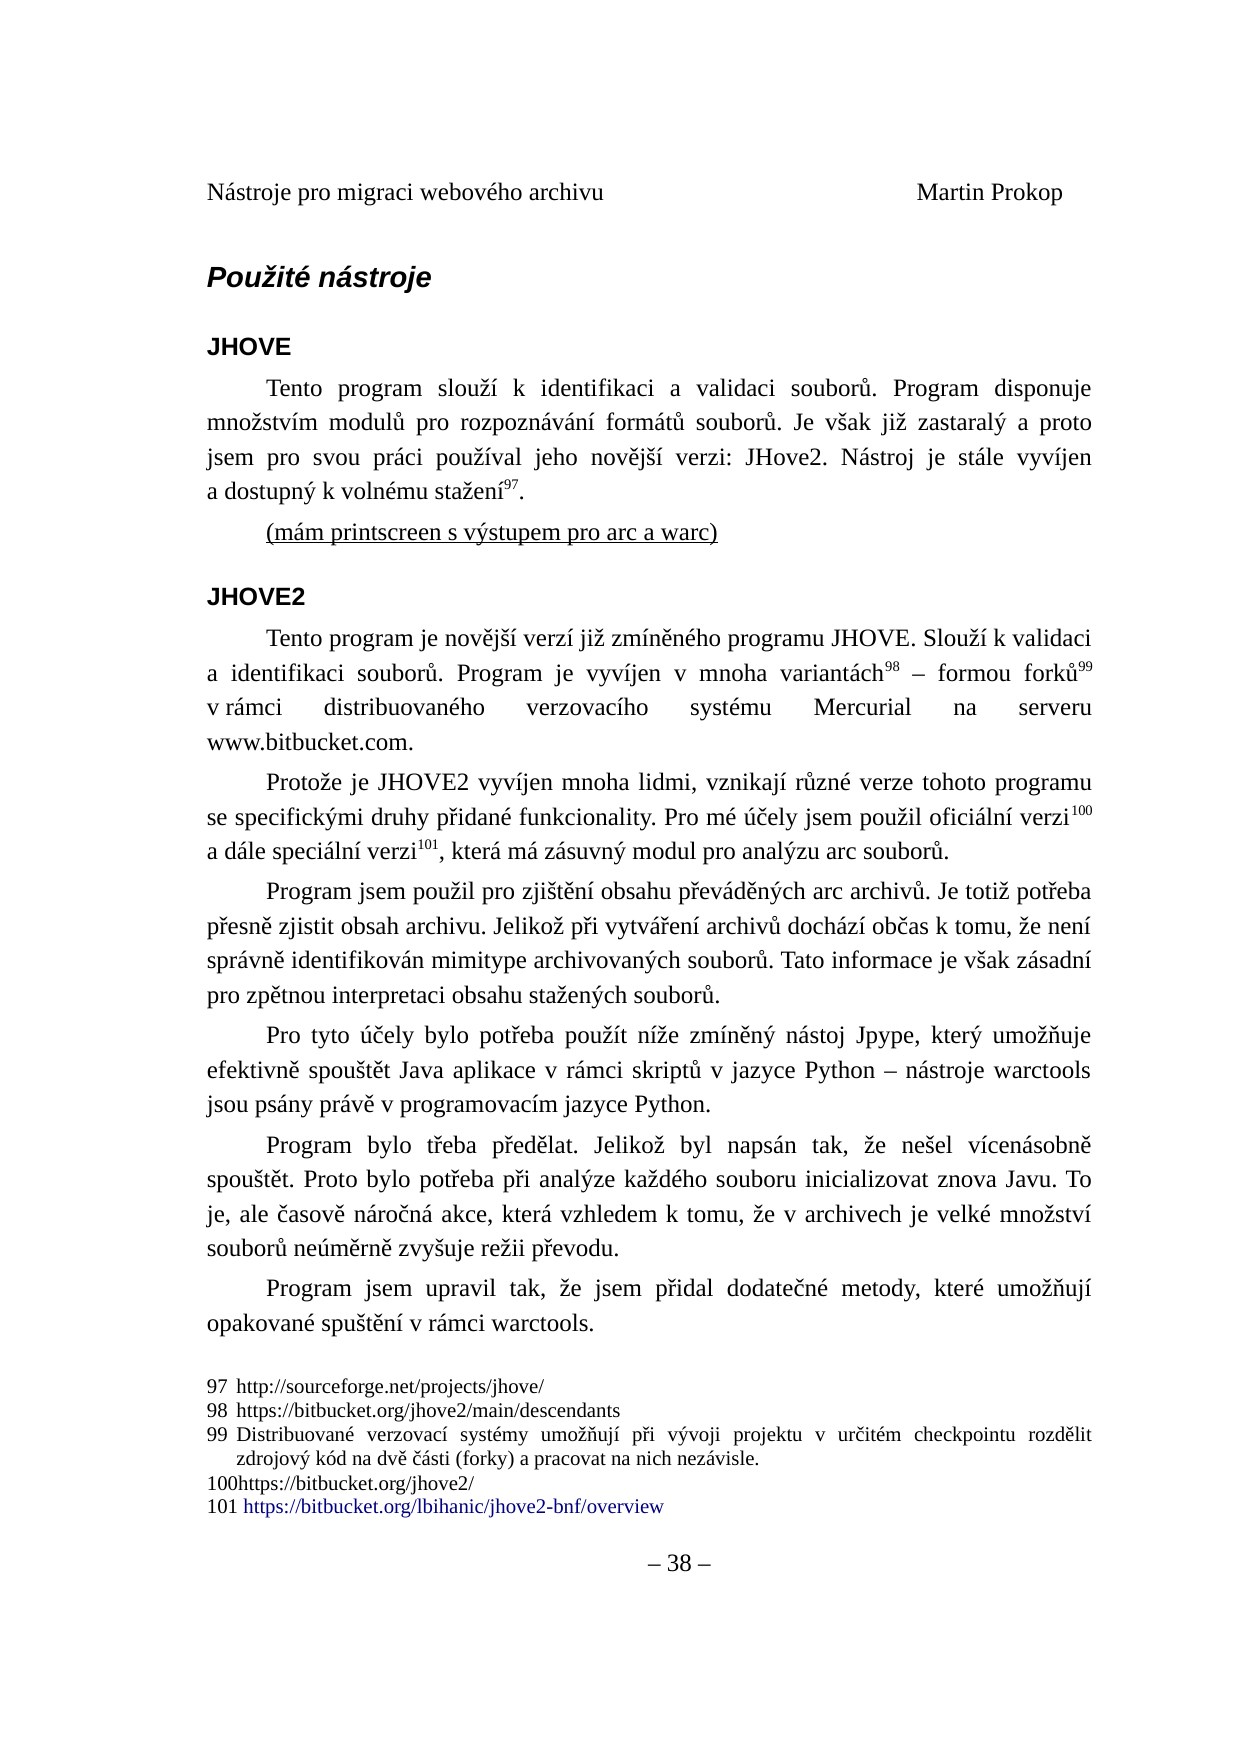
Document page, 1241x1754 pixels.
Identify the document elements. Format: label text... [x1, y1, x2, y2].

text Pro tyto účely bylo potřeba použít níže zmíněný nástoj Jpype, který umožňuje efektivně spouštět Java aplikace v rámci skriptů v jazyce Python – nástroje warctools jsou psány právě v programovacím jazyce Python. [207, 1020, 1093, 1118]
text https://bitbucket.org/lbihanic/jhove2-bnf/overview [207, 1494, 1093, 1518]
text Tento program je novější verzí již zmíněného programu JHOVE. Slouží k validaci a identifikaci souborů. Program je vyvíjen v mnoha variantách – formou forků v rámci distribuovaného verzovacího systému Mercurial na serveru www.bitbucket.com. [207, 623, 1093, 755]
text Tento program slouží k identifikaci a validaci souborů. Program disponuje množstvím modulů pro rozpoznávání formátů souborů. Je však již zastaralý a proto jsem pro svou práci používal jeho novější verzi: JHove2. Nástroj je stále vyvíjen a dostupný k volnému stažení. [207, 373, 1093, 505]
text Program jsem upravil tak, že jsem přidal dodatečné metody, které umožňují opakované spuštění v rámci warctools. [207, 1273, 1093, 1337]
text Protože je JHOVE2 vyvíjen mnoha lidmi, vznikají různé verze tohoto programu se specifickými druhy přidané funkcionality. Pro mé účely jsem použil oficiální verzi a dále speciální verzi, která má zásuvný modul pro analýzu arc souborů. [207, 767, 1093, 865]
text Program bylo třeba předělat. Jelikož byl napsán tak, že nešel vícenásobně spouštět. Proto bylo potřeba při analýze každého souboru inicializovat znova Javu. To je, ale časově náročná akce, která vzhledem k tomu, že v archivech je velké množství souborů neúměrně zvyšuje režii převodu. [207, 1130, 1093, 1262]
text https://bitbucket.org/jhove2/main/descendants [207, 1398, 1093, 1422]
text http://sourceforge.net/projects/jhove/ [207, 1374, 1093, 1398]
text https://bitbucket.org/jhove2/ [207, 1470, 1093, 1494]
subtitle Použité nástroje [207, 260, 1093, 294]
subtitle JHOVE [207, 331, 1093, 360]
text Distribuované verzovací systémy umožňují při vývoji projektu v určitém checkpointu rozdělit zdrojový kód na dvě části (forky) a pracovat na nich nezávisle. [207, 1422, 1093, 1470]
text (mám printscreen s výstupem pro arc a warc) [207, 517, 1093, 545]
text Program jsem použil pro zjištění obsahu převáděných arc archivů. Je totiž potřeba přesně zjistit obsah archivu. Jelikož při vytváření archivů dochází občas k tomu, že není správně identifikován mimitype archivovaných souborů. Tato informace je však zásadní pro zpětnou interpretaci obsahu stažených souborů. [207, 876, 1093, 1009]
subtitle JHOVE2 [207, 582, 1093, 611]
